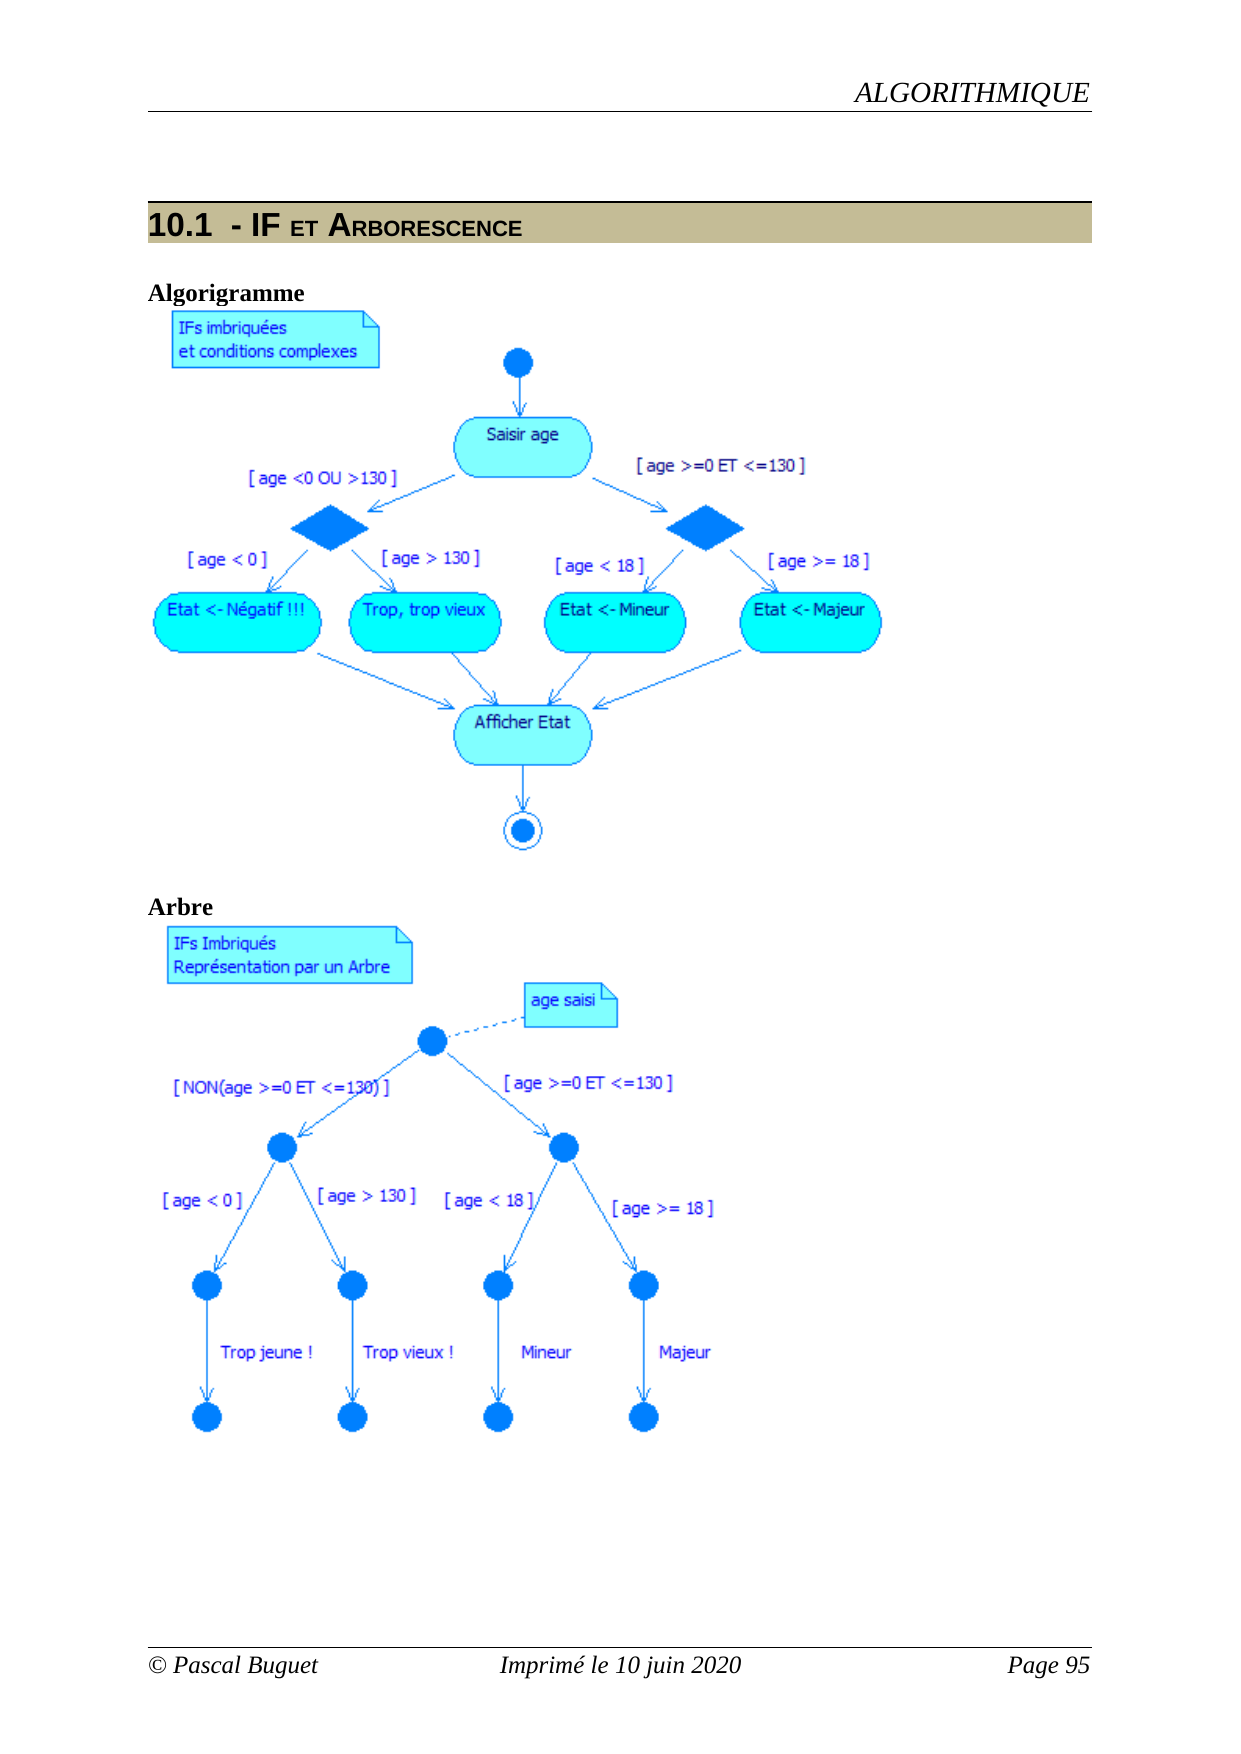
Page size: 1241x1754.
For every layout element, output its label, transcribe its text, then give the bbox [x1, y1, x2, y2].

text Arbre [148, 892, 1092, 921]
picture [147, 306, 890, 863]
picture [147, 920, 731, 1451]
text Algorigramme [148, 278, 1092, 307]
subtitle - IF et Arborescence [148, 203, 1092, 243]
